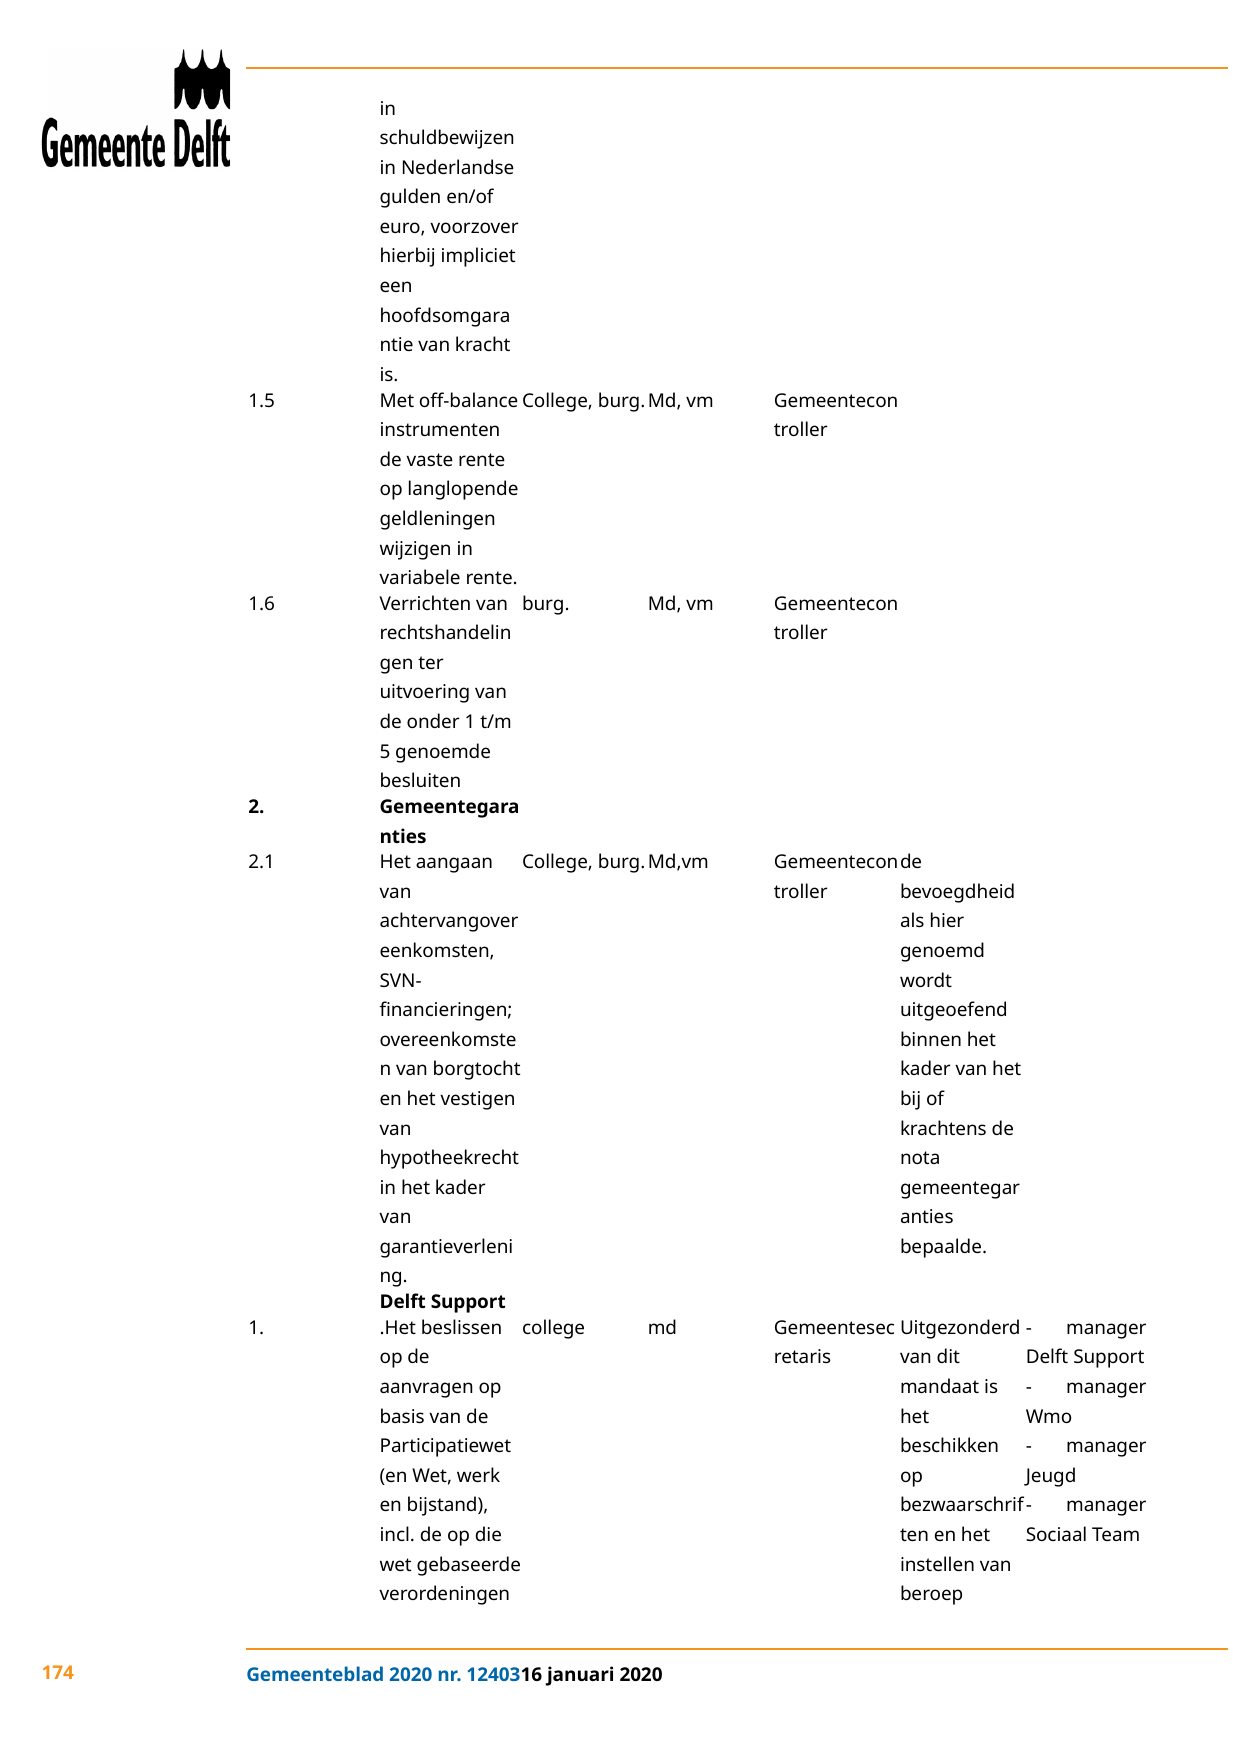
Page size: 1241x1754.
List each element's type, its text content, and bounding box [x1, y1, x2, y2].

table_cell Het aangaan van achtervangovereenkomsten, SVN-financieringen; overeenkomsten van borgtocht en het vestigen van hypotheekrecht in het kader van garantieverlening. [379, 849, 522, 1288]
table_cell Gemeentecontroller [774, 590, 900, 793]
table_cell [522, 95, 648, 387]
table_cell Md, vm [648, 590, 774, 793]
table_cell 1.6 [248, 590, 379, 793]
table_cell [648, 95, 774, 387]
table_cell [522, 1289, 648, 1314]
table_cell 2. [248, 793, 379, 848]
table_cell [900, 590, 1026, 793]
table_cell 1. [248, 1314, 379, 1606]
picture [41, 47, 231, 172]
table_cell [1026, 387, 1152, 590]
table_cell [774, 793, 900, 848]
table_cell [900, 387, 1026, 590]
table_cell .Het beslissen op de aanvragen op basis van de Participatiewet (en Wet, werk en bijstand), incl. de op die wet gebaseerde verordeningen [379, 1314, 522, 1606]
table_cell [900, 793, 1026, 848]
table_cell Gemeentecontroller [774, 387, 900, 590]
table_cell [900, 95, 1026, 387]
table_cell [248, 1289, 379, 1314]
table_cell [522, 793, 648, 848]
table_cell [774, 95, 900, 387]
table_cell [1026, 590, 1152, 793]
table_cell 1.5 [248, 387, 379, 590]
table_cell Uitgezonderd van dit mandaat is het beschikken op bezwaarschriften en het instellen van beroep [900, 1314, 1026, 1606]
table_cell [1026, 95, 1152, 387]
table_cell [900, 1289, 1026, 1314]
table_cell [248, 95, 379, 387]
table_cell Gemeentesecretaris [774, 1314, 900, 1606]
table_cell in schuldbewijzen in Nederlandse gulden en/of euro, voorzover hierbij impliciet een hoofdsomgarantie van kracht is. [379, 95, 522, 387]
table_cell Delft Support [379, 1289, 522, 1314]
table_cell burg. [522, 590, 648, 793]
table_cell [648, 1289, 774, 1314]
table_cell [648, 793, 774, 848]
table_cell [1026, 849, 1152, 1288]
table_cell [774, 1289, 900, 1314]
table_cell 2.1 [248, 849, 379, 1288]
table_cell Md, vm [648, 387, 774, 590]
table_cell - manager Delft Support - manager Wmo - manager Jeugd - manager Sociaal Team [1026, 1314, 1152, 1606]
table_cell Md,vm [648, 849, 774, 1288]
table_cell Met off-balance instrumenten de vaste rente op langlopende geldleningen wijzigen in variabele rente. [379, 387, 522, 590]
table_cell Verrichten van rechtshandelingen ter uitvoering van de onder 1 t/m 5 genoemde besluiten [379, 590, 522, 793]
table_cell [1026, 1289, 1152, 1314]
table_cell College, burg. [522, 387, 648, 590]
table_cell Gemeentecontroller [774, 849, 900, 1288]
table_cell de bevoegdheid als hier genoemd wordt uitgeoefend binnen het kader van het bij of krachtens de nota gemeentegaranties bepaalde. [900, 849, 1026, 1288]
table_cell College, burg. [522, 849, 648, 1288]
table_cell college [522, 1314, 648, 1606]
table_cell [1026, 793, 1152, 848]
table_cell md [648, 1314, 774, 1606]
table_cell Gemeentegaranties [379, 793, 522, 848]
